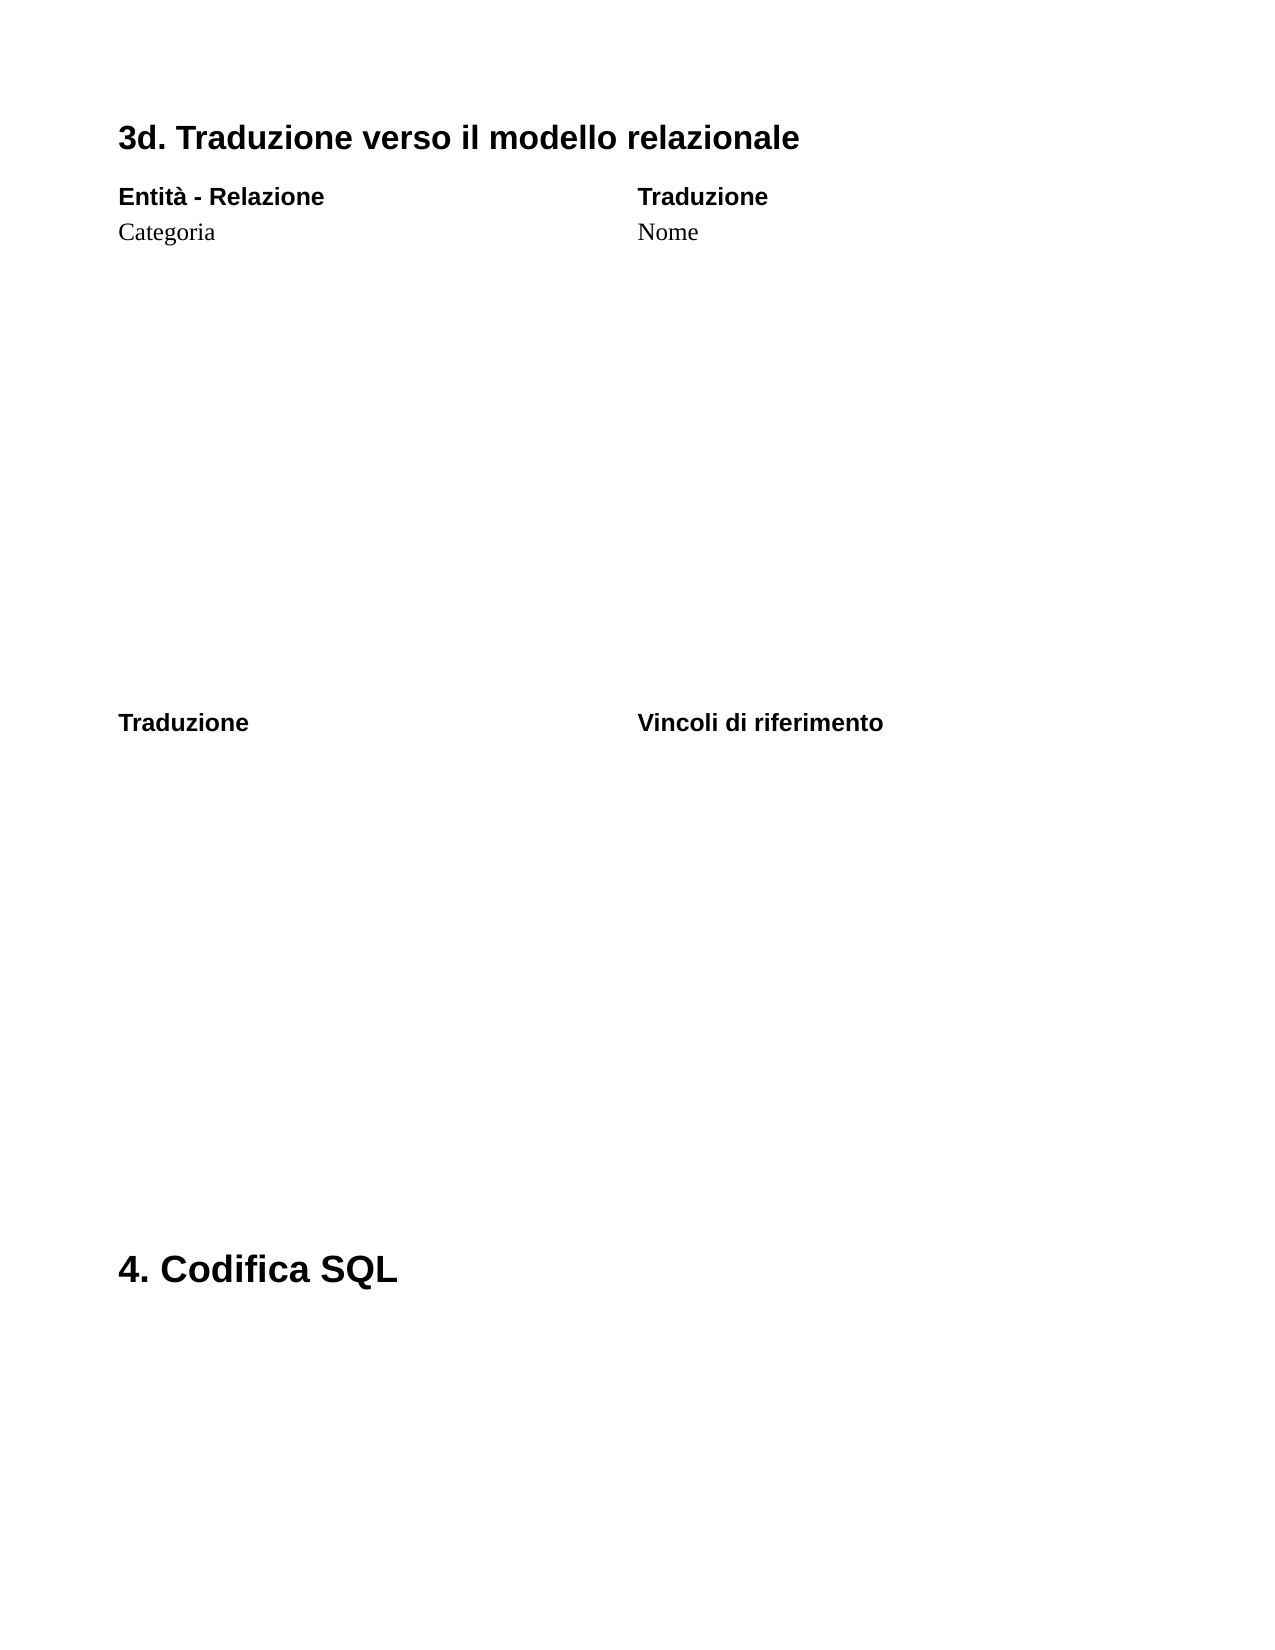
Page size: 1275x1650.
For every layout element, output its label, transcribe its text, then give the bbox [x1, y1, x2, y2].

table_cell [118, 274, 637, 303]
table_cell [118, 389, 637, 418]
table_cell [638, 1088, 1157, 1116]
subtitle 3d. Traduzione verso il modello relazionale [118, 118, 1157, 157]
table_cell [118, 915, 637, 944]
table_cell [638, 886, 1157, 915]
table_cell [118, 1001, 637, 1030]
table_cell [118, 504, 637, 533]
table_cell [638, 389, 1157, 418]
table_header Vincoli di riferimento [638, 695, 1157, 743]
table_cell [638, 303, 1157, 332]
table_cell [638, 562, 1157, 590]
table_header Traduzione [638, 169, 1157, 217]
table_cell [638, 771, 1157, 800]
table_cell [638, 800, 1157, 829]
table_cell Categoria [118, 217, 637, 245]
table_cell [118, 475, 637, 504]
table_cell [118, 1088, 637, 1116]
table_cell [118, 447, 637, 475]
table_cell [638, 858, 1157, 886]
table_cell [638, 1145, 1157, 1174]
table_cell [638, 245, 1157, 274]
table_cell [118, 418, 637, 447]
table_cell [638, 1001, 1157, 1030]
table_cell [638, 829, 1157, 858]
table_cell [638, 743, 1157, 771]
table_cell Nome [638, 217, 1157, 245]
table_cell [638, 915, 1157, 944]
table_cell [118, 533, 637, 562]
table_cell [638, 332, 1157, 360]
table_cell [118, 562, 637, 590]
table_cell [118, 590, 637, 619]
table_cell [638, 1116, 1157, 1145]
table_cell [638, 475, 1157, 504]
table_cell [118, 771, 637, 800]
table_cell [638, 619, 1157, 648]
subtitle 4. Codifica SQL [118, 1247, 1157, 1290]
table_cell [118, 743, 637, 771]
table_cell [118, 886, 637, 915]
table_cell [638, 360, 1157, 389]
table_cell [638, 973, 1157, 1001]
table_cell [118, 829, 637, 858]
table_cell [638, 418, 1157, 447]
table_cell [118, 332, 637, 360]
table_cell [638, 274, 1157, 303]
table_header Entità - Relazione [118, 169, 637, 217]
table_cell [638, 944, 1157, 973]
table_cell [638, 504, 1157, 533]
table_cell [118, 360, 637, 389]
table_cell [638, 533, 1157, 562]
table_cell [118, 858, 637, 886]
table_cell [118, 619, 637, 648]
table_cell [118, 245, 637, 274]
table_cell [118, 944, 637, 973]
table_cell [118, 973, 637, 1001]
table_cell [638, 447, 1157, 475]
table_cell [118, 1030, 637, 1059]
table_cell [118, 1116, 637, 1145]
table_cell [118, 303, 637, 332]
table_cell [638, 590, 1157, 619]
table_cell [638, 1030, 1157, 1059]
table_cell [118, 1059, 637, 1088]
table_header Traduzione [118, 695, 637, 743]
table_cell [638, 1059, 1157, 1088]
table_cell [118, 800, 637, 829]
table_cell [118, 1145, 637, 1174]
